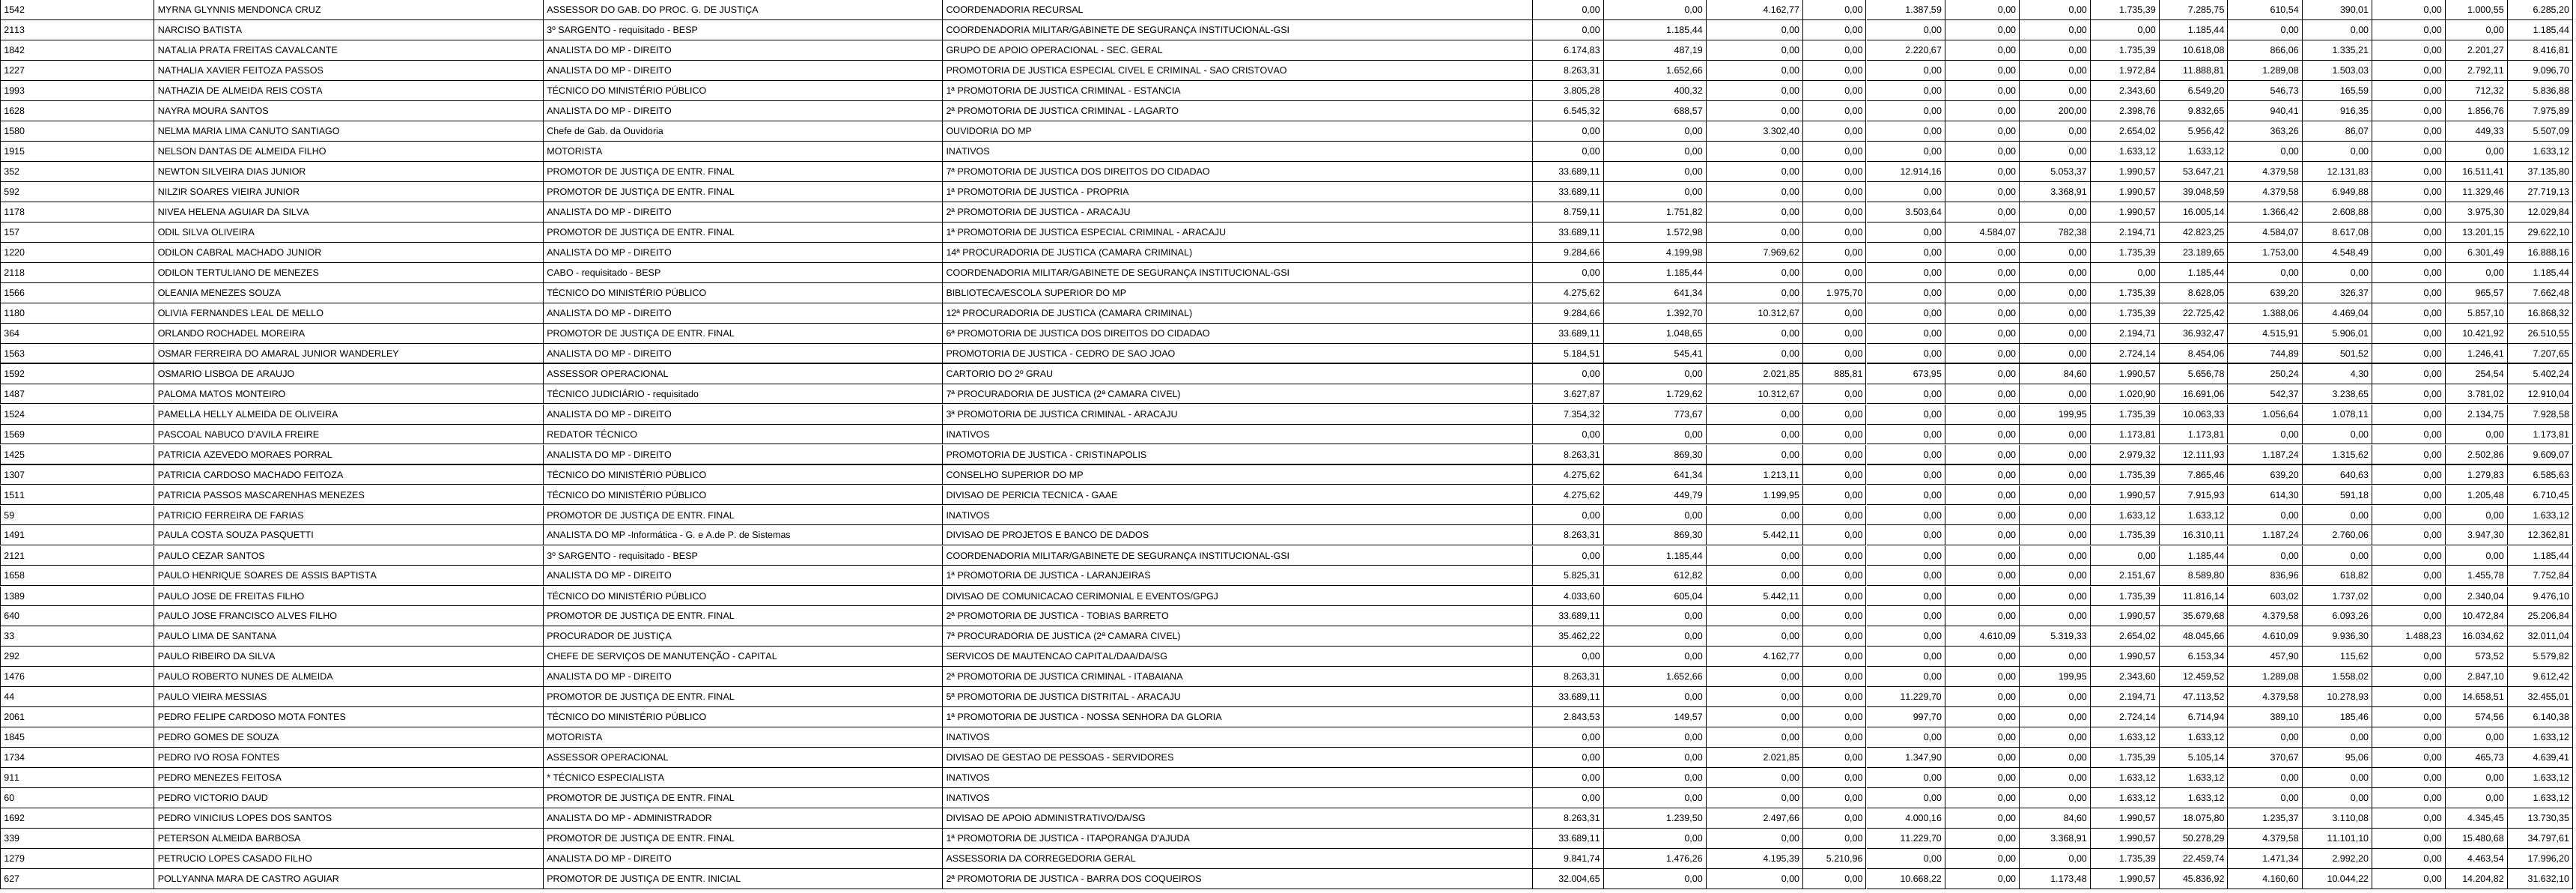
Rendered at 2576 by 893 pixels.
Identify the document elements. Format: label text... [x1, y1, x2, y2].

table_cell 13.730,35 [2508, 808, 2572, 828]
table_cell 1.990,57 [2091, 485, 2159, 504]
table_cell 0,00 [1945, 384, 2019, 403]
table_cell 12ª PROCURADORIA DE JUSTICA (CAMARA CRIMINAL) [943, 303, 1532, 323]
table_cell 0,00 [2372, 768, 2445, 787]
table_cell 1.185,44 [2508, 20, 2572, 40]
table_cell NIVEA HELENA AGUIAR DA SILVA [154, 202, 543, 222]
table_cell 15.480,68 [2446, 829, 2507, 848]
table_cell 0,00 [1867, 283, 1945, 303]
table_cell 4.584,07 [1945, 223, 2019, 242]
table_cell 1.185,44 [2508, 263, 2572, 282]
table_cell 2.194,71 [2091, 223, 2159, 242]
table_cell 0,00 [1707, 707, 1802, 727]
table_cell 0,00 [1945, 829, 2019, 848]
table_cell 2.792,11 [2446, 61, 2507, 80]
table_cell 13.201,15 [2446, 223, 2507, 242]
table_cell 3.368,91 [2020, 182, 2090, 202]
table_cell 8.263,31 [1533, 61, 1603, 80]
table_cell 0,00 [1604, 182, 1706, 202]
table_cell 254,54 [2446, 364, 2507, 384]
table_cell 0,00 [2303, 546, 2372, 565]
table_cell 911 [1, 768, 154, 787]
table_cell ANALISTA DO MP - DIREITO [544, 849, 942, 868]
table_cell 0,00 [1945, 667, 2019, 686]
table_cell 5.184,51 [1533, 344, 1603, 363]
table_header 1542 [1, 0, 154, 19]
table_cell 2ª PROMOTORIA DE JUSTICA CRIMINAL - ITABAIANA [943, 667, 1532, 686]
table_header 1.735,39 [2091, 0, 2159, 19]
table_cell 3.110,08 [2303, 808, 2372, 828]
table_cell 7.975,89 [2508, 101, 2572, 121]
table_cell 16.691,06 [2160, 384, 2227, 403]
table_cell 8.454,06 [2160, 344, 2227, 363]
table_cell 0,00 [2020, 142, 2090, 161]
table_cell 0,00 [2228, 788, 2302, 808]
table_cell 1.633,12 [2091, 768, 2159, 787]
table_cell COORDENADORIA MILITAR/GABINETE DE SEGURANÇA INSTITUCIONAL-GSI [943, 546, 1532, 565]
table_cell 8.263,31 [1533, 445, 1603, 464]
table_cell 6ª PROMOTORIA DE JUSTICA DOS DIREITOS DO CIDADAO [943, 324, 1532, 343]
table_cell 1.289,08 [2228, 667, 2302, 686]
table_cell 1ª PROMOTORIA DE JUSTICA - PROPRIA [943, 182, 1532, 202]
table_cell 3ª PROMOTORIA DE JUSTICA CRIMINAL - ARACAJU [943, 405, 1532, 424]
table_cell 1.633,12 [2091, 506, 2159, 524]
table_cell 0,00 [1803, 121, 1865, 141]
table_cell 869,30 [1604, 445, 1706, 464]
table_cell 0,00 [2372, 202, 2445, 222]
table_cell 0,00 [1867, 727, 1945, 747]
table_cell TÉCNICO DO MINISTÉRIO PÚBLICO [544, 707, 942, 727]
table_cell 3.975,30 [2446, 202, 2507, 222]
table_cell 0,00 [1803, 101, 1865, 121]
table_cell 0,00 [2446, 788, 2507, 808]
table_cell OSMARIO LISBOA DE ARAUJO [154, 364, 543, 384]
table_cell 0,00 [1707, 142, 1802, 161]
table_cell 1580 [1, 121, 154, 141]
table_cell 1845 [1, 727, 154, 747]
table_cell 0,00 [1803, 344, 1865, 363]
table_cell 2.502,86 [2446, 445, 2507, 464]
table_cell 0,00 [1803, 243, 1865, 262]
table_cell 4.584,07 [2228, 223, 2302, 242]
table_cell 0,00 [1803, 303, 1865, 323]
table_cell 1.735,39 [2091, 465, 2159, 484]
table_cell 0,00 [1803, 808, 1865, 828]
table_cell 1592 [1, 364, 154, 384]
table_cell 2.992,20 [2303, 849, 2372, 868]
table_cell ANALISTA DO MP -Informática - G. e A.de P. de Sistemas [544, 525, 942, 545]
table_cell 1.990,57 [2091, 869, 2159, 889]
table_cell 0,00 [1867, 485, 1945, 504]
table_cell PEDRO IVO ROSA FONTES [154, 748, 543, 767]
table_cell 23.189,65 [2160, 243, 2227, 262]
table_cell 200,00 [2020, 101, 2090, 121]
table_cell 591,18 [2303, 485, 2372, 504]
table_cell PATRICIA AZEVEDO MORAES PORRAL [154, 445, 543, 464]
table_cell PATRICIA PASSOS MASCARENHAS MENEZES [154, 485, 543, 504]
table_cell 250,24 [2228, 364, 2302, 384]
table_cell 0,00 [2372, 223, 2445, 242]
table_cell 641,34 [1604, 465, 1706, 484]
table_cell 1.187,24 [2228, 445, 2302, 464]
table_cell 1658 [1, 566, 154, 585]
table_cell ANALISTA DO MP - DIREITO [544, 667, 942, 686]
table_cell 1.652,66 [1604, 61, 1706, 80]
table_cell 640,63 [2303, 465, 2372, 484]
table_cell 0,00 [1533, 20, 1603, 40]
table_cell 11.101,10 [2303, 829, 2372, 848]
table_cell 0,00 [2372, 808, 2445, 828]
table_cell PROMOTOR DE JUSTIÇA DE ENTR. FINAL [544, 223, 942, 242]
table_cell 1.735,39 [2091, 243, 2159, 262]
table_cell 2.843,53 [1533, 707, 1603, 727]
table_cell 1.185,44 [1604, 546, 1706, 565]
table_cell 0,00 [1945, 465, 2019, 484]
table_cell PAULO ROBERTO NUNES DE ALMEIDA [154, 667, 543, 686]
table_cell 0,00 [1707, 727, 1802, 747]
table_cell 44 [1, 687, 154, 706]
table_cell 9.476,10 [2508, 587, 2572, 605]
table_cell DIVISAO DE COMUNICACAO CERIMONIAL E EVENTOS/GPGJ [943, 587, 1532, 605]
table_cell ANALISTA DO MP - ADMINISTRADOR [544, 808, 942, 828]
table_cell 0,00 [2372, 303, 2445, 323]
table_cell 4.515,91 [2228, 324, 2302, 343]
table_cell 4.469,04 [2303, 303, 2372, 323]
table_cell 0,00 [1867, 20, 1945, 40]
table_cell 0,00 [2303, 788, 2372, 808]
table_cell 916,35 [2303, 101, 2372, 121]
table_cell 1.173,81 [2508, 425, 2572, 444]
table_cell INATIVOS [943, 142, 1532, 161]
table_cell 1734 [1, 748, 154, 767]
table_cell 1.503,03 [2303, 61, 2372, 80]
table_cell 0,00 [1945, 485, 2019, 504]
table_cell 603,02 [2228, 587, 2302, 605]
table_cell 0,00 [1945, 445, 2019, 464]
table_cell 0,00 [2020, 768, 2090, 787]
table_cell 0,00 [2303, 20, 2372, 40]
table_cell PROMOTOR DE JUSTIÇA DE ENTR. FINAL [544, 687, 942, 706]
table_cell 1.185,44 [2160, 546, 2227, 565]
table_cell 0,00 [1867, 101, 1945, 121]
table_cell PEDRO FELIPE CARDOSO MOTA FONTES [154, 707, 543, 727]
table_cell 8.263,31 [1533, 667, 1603, 686]
table_cell 0,00 [2020, 849, 2090, 868]
table_cell 7.752,84 [2508, 566, 2572, 585]
table_cell 0,00 [1604, 162, 1706, 181]
table_cell 0,00 [1945, 243, 2019, 262]
table_cell 29.622,10 [2508, 223, 2572, 242]
table_cell 0,00 [2020, 303, 2090, 323]
table_cell 0,00 [1604, 687, 1706, 706]
table_header 0,00 [1604, 0, 1706, 19]
table_cell 1.633,12 [2091, 727, 2159, 747]
table_cell 0,00 [1945, 364, 2019, 384]
table_cell 0,00 [2020, 283, 2090, 303]
table_cell 457,90 [2228, 647, 2302, 666]
table_cell 22.725,42 [2160, 303, 2227, 323]
table_cell 0,00 [1867, 506, 1945, 524]
table_cell 0,00 [1533, 748, 1603, 767]
table_cell 0,00 [2446, 263, 2507, 282]
table_header 1.387,59 [1867, 0, 1945, 19]
table_cell PROMOTOR DE JUSTIÇA DE ENTR. FINAL [544, 829, 942, 848]
table_cell 1425 [1, 445, 154, 464]
table_cell 0,00 [1803, 425, 1865, 444]
table_cell 0,00 [2020, 445, 2090, 464]
table_cell 1.289,08 [2228, 61, 2302, 80]
table_cell 10.044,22 [2303, 869, 2372, 889]
table_cell 0,00 [2228, 425, 2302, 444]
table_cell 0,00 [1803, 667, 1865, 686]
table_cell ANALISTA DO MP - DIREITO [544, 303, 942, 323]
table_cell 0,00 [1803, 485, 1865, 504]
table_cell 0,00 [1707, 869, 1802, 889]
table_cell 1692 [1, 808, 154, 828]
table_cell 5.857,10 [2446, 303, 2507, 323]
table_cell 1.652,66 [1604, 667, 1706, 686]
table_cell 1.335,21 [2303, 40, 2372, 60]
table_cell 542,37 [2228, 384, 2302, 403]
table_cell 5ª PROMOTORIA DE JUSTICA DISTRITAL - ARACAJU [943, 687, 1532, 706]
table_cell 5.442,11 [1707, 525, 1802, 545]
table_cell 31.632,10 [2508, 869, 2572, 889]
table_header 0,00 [2372, 0, 2445, 19]
table_cell 0,00 [2446, 768, 2507, 787]
table_cell 1566 [1, 283, 154, 303]
table_cell PROMOTOR DE JUSTIÇA DE ENTR. INICIAL [544, 869, 942, 889]
table_cell 5.210,96 [1803, 849, 1865, 868]
table_cell 0,00 [1707, 606, 1802, 626]
table_header 0,00 [1533, 0, 1603, 19]
table_cell 1.990,57 [2091, 647, 2159, 666]
table_cell 1.185,44 [2160, 263, 2227, 282]
table_cell 0,00 [1867, 425, 1945, 444]
table_cell NATHALIA XAVIER FEITOZA PASSOS [154, 61, 543, 80]
table_cell 25.206,84 [2508, 606, 2572, 626]
table_cell 7.928,58 [2508, 405, 2572, 424]
table_cell 0,00 [1604, 829, 1706, 848]
table_cell 2.340,04 [2446, 587, 2507, 605]
table_cell 2.134,75 [2446, 405, 2507, 424]
table_cell 47.113,52 [2160, 687, 2227, 706]
table_cell 2.497,66 [1707, 808, 1802, 828]
table_cell 5.836,88 [2508, 81, 2572, 100]
table_cell DIVISAO DE APOIO ADMINISTRATIVO/DA/SG [943, 808, 1532, 828]
table_header 610,54 [2228, 0, 2302, 19]
table_cell TÉCNICO DO MINISTÉRIO PÚBLICO [544, 485, 942, 504]
table_cell PAULO JOSE DE FREITAS FILHO [154, 587, 543, 605]
table_cell 0,00 [2020, 546, 2090, 565]
table_cell PATRICIO FERREIRA DE FARIAS [154, 506, 543, 524]
table_cell 0,00 [2372, 506, 2445, 524]
table_cell 0,00 [1945, 405, 2019, 424]
table_cell 0,00 [1945, 202, 2019, 222]
table_cell 1511 [1, 485, 154, 504]
table_cell 39.048,59 [2160, 182, 2227, 202]
table_cell 0,00 [1945, 748, 2019, 767]
table_cell 0,00 [1707, 20, 1802, 40]
table_cell 0,00 [2372, 283, 2445, 303]
table_cell PROMOTORIA DE JUSTICA - CEDRO DE SAO JOAO [943, 344, 1532, 363]
table_cell 0,00 [2372, 566, 2445, 585]
table_cell 773,67 [1604, 405, 1706, 424]
table_cell PROCURADOR DE JUSTIÇA [544, 626, 942, 646]
table_cell 2118 [1, 263, 154, 282]
table_cell 0,00 [1803, 587, 1865, 605]
table_cell 1563 [1, 344, 154, 363]
table_cell 2ª PROMOTORIA DE JUSTICA - TOBIAS BARRETO [943, 606, 1532, 626]
table_cell 370,67 [2228, 748, 2302, 767]
table_cell 7ª PROCURADORIA DE JUSTICA (2ª CAMARA CIVEL) [943, 384, 1532, 403]
table_cell 0,00 [2091, 546, 2159, 565]
table_cell 339 [1, 829, 154, 848]
table_header 6.285,20 [2508, 0, 2572, 19]
table_cell PETERSON ALMEIDA BARBOSA [154, 829, 543, 848]
table_cell 45.836,92 [2160, 869, 2227, 889]
table_cell 639,20 [2228, 283, 2302, 303]
table_cell 0,00 [1867, 445, 1945, 464]
table_header 4.162,77 [1707, 0, 1802, 19]
table_cell 1.455,78 [2446, 566, 2507, 585]
table_cell 0,00 [1867, 142, 1945, 161]
table_cell 3.781,02 [2446, 384, 2507, 403]
table_cell 1628 [1, 101, 154, 121]
table_cell PALOMA MATOS MONTEIRO [154, 384, 543, 403]
table_cell 157 [1, 223, 154, 242]
table_cell 7.865,46 [2160, 465, 2227, 484]
table_cell 0,00 [1867, 566, 1945, 585]
table_cell 0,00 [1867, 606, 1945, 626]
table_cell 84,60 [2020, 364, 2090, 384]
table_cell 34.797,61 [2508, 829, 2572, 848]
table_cell 1.990,57 [2091, 829, 2159, 848]
table_cell 1.735,39 [2091, 748, 2159, 767]
table_cell 0,00 [1803, 61, 1865, 80]
table_cell 605,04 [1604, 587, 1706, 605]
table_cell 6.301,49 [2446, 243, 2507, 262]
table_cell 0,00 [1707, 788, 1802, 808]
table_cell NEWTON SILVEIRA DIAS JUNIOR [154, 162, 543, 181]
table_cell 1.990,57 [2091, 182, 2159, 202]
table_cell 0,00 [2020, 587, 2090, 605]
table_cell 0,00 [1803, 40, 1865, 60]
table_cell 0,00 [1803, 81, 1865, 100]
table_cell 2.979,32 [2091, 445, 2159, 464]
table_cell 14.658,51 [2446, 687, 2507, 706]
table_cell 0,00 [1867, 303, 1945, 323]
table_cell 0,00 [2446, 425, 2507, 444]
table_cell 0,00 [1867, 81, 1945, 100]
table_cell 0,00 [1707, 40, 1802, 60]
table_cell 0,00 [2228, 20, 2302, 40]
table_cell OUVIDORIA DO MP [943, 121, 1532, 141]
table_cell 0,00 [2372, 525, 2445, 545]
table_cell 0,00 [1604, 506, 1706, 524]
table_cell ODILON TERTULIANO DE MENEZES [154, 263, 543, 282]
table_cell 2121 [1, 546, 154, 565]
table_cell 1.633,12 [2091, 142, 2159, 161]
table_cell 641,34 [1604, 283, 1706, 303]
table_cell 36.932,47 [2160, 324, 2227, 343]
table_cell ASSESSOR OPERACIONAL [544, 364, 942, 384]
table_cell 639,20 [2228, 465, 2302, 484]
table_cell 0,00 [1604, 647, 1706, 666]
table_cell 501,52 [2303, 344, 2372, 363]
table_cell 1.633,12 [2160, 768, 2227, 787]
table_cell 2.343,60 [2091, 81, 2159, 100]
table_cell 33.689,11 [1533, 182, 1603, 202]
table_cell 4.162,77 [1707, 647, 1802, 666]
table_cell 1.633,12 [2508, 727, 2572, 747]
table_cell 0,00 [2372, 405, 2445, 424]
table_cell 612,82 [1604, 566, 1706, 585]
table_cell 8.416,81 [2508, 40, 2572, 60]
table_cell 0,00 [2372, 465, 2445, 484]
table_cell 0,00 [1945, 687, 2019, 706]
table_cell 6.153,34 [2160, 647, 2227, 666]
table_cell 0,00 [2446, 727, 2507, 747]
table_cell 2.201,27 [2446, 40, 2507, 60]
table_cell 0,00 [2020, 425, 2090, 444]
table_cell 16.511,41 [2446, 162, 2507, 181]
table_cell 0,00 [1945, 546, 2019, 565]
table_cell 2.724,14 [2091, 707, 2159, 727]
table_cell 86,07 [2303, 121, 2372, 141]
table_cell 10.312,67 [1707, 384, 1802, 403]
table_cell 1.185,44 [1604, 20, 1706, 40]
table_cell 4.463,54 [2446, 849, 2507, 868]
table_cell 0,00 [2372, 81, 2445, 100]
table_cell PROMOTORIA DE JUSTICA ESPECIAL CIVEL E CRIMINAL - SAO CRISTOVAO [943, 61, 1532, 80]
table_cell 0,00 [1945, 808, 2019, 828]
table_cell 0,00 [2372, 162, 2445, 181]
table_cell 0,00 [1867, 849, 1945, 868]
table_cell 6.949,88 [2303, 182, 2372, 202]
table_cell 1.975,70 [1803, 283, 1865, 303]
table_cell 0,00 [1803, 829, 1865, 848]
table_cell PROMOTOR DE JUSTIÇA DE ENTR. FINAL [544, 324, 942, 343]
table_cell 1.633,12 [2508, 142, 2572, 161]
table_cell 199,95 [2020, 667, 2090, 686]
table_header 0,00 [1803, 0, 1865, 19]
table_cell DIVISAO DE PROJETOS E BANCO DE DADOS [943, 525, 1532, 545]
table_cell 0,00 [1945, 647, 2019, 666]
table_cell NATHAZIA DE ALMEIDA REIS COSTA [154, 81, 543, 100]
table_cell ANALISTA DO MP - DIREITO [544, 405, 942, 424]
table_cell 1.558,02 [2303, 667, 2372, 686]
table_cell PEDRO GOMES DE SOUZA [154, 727, 543, 747]
table_cell 0,00 [2020, 687, 2090, 706]
table_cell 9.936,30 [2303, 626, 2372, 646]
table_cell 0,00 [1533, 263, 1603, 282]
table_cell 0,00 [1945, 303, 2019, 323]
table_cell 5.656,78 [2160, 364, 2227, 384]
table_cell 165,59 [2303, 81, 2372, 100]
table_cell CONSELHO SUPERIOR DO MP [943, 465, 1532, 484]
table_cell 0,00 [1803, 566, 1865, 585]
table_cell 869,30 [1604, 525, 1706, 545]
table_cell 1.185,44 [1604, 263, 1706, 282]
table_cell 0,00 [2372, 243, 2445, 262]
table_cell 0,00 [2372, 101, 2445, 121]
table_cell 3.368,91 [2020, 829, 2090, 848]
table_cell 9.612,42 [2508, 667, 2572, 686]
table_cell 3.805,28 [1533, 81, 1603, 100]
table_cell 836,96 [2228, 566, 2302, 585]
table_cell 1.633,12 [2160, 788, 2227, 808]
table_cell 1.633,12 [2160, 506, 2227, 524]
table_cell 4.195,39 [1707, 849, 1802, 868]
table_cell 0,00 [2020, 263, 2090, 282]
table_cell 2.724,14 [2091, 344, 2159, 363]
table_cell 0,00 [1803, 384, 1865, 403]
table_cell 0,00 [1604, 606, 1706, 626]
table_cell PAULA COSTA SOUZA PASQUETTI [154, 525, 543, 545]
table_cell 1307 [1, 465, 154, 484]
table_cell 3.238,65 [2303, 384, 2372, 403]
table_cell 364 [1, 324, 154, 343]
table_cell PEDRO VINICIUS LOPES DOS SANTOS [154, 808, 543, 828]
table_cell 0,00 [2020, 344, 2090, 363]
table_cell PROMOTOR DE JUSTIÇA DE ENTR. FINAL [544, 506, 942, 524]
table_cell 0,00 [1707, 566, 1802, 585]
table_cell 11.816,14 [2160, 587, 2227, 605]
table_cell PAULO VIEIRA MESSIAS [154, 687, 543, 706]
table_cell 27.719,13 [2508, 182, 2572, 202]
table_cell 0,00 [2372, 142, 2445, 161]
table_cell 1227 [1, 61, 154, 80]
table_cell 7.915,93 [2160, 485, 2227, 504]
table_cell 9.832,65 [2160, 101, 2227, 121]
table_cell 965,57 [2446, 283, 2507, 303]
table_cell 4.160,60 [2228, 869, 2302, 889]
table_cell OSMAR FERREIRA DO AMARAL JUNIOR WANDERLEY [154, 344, 543, 363]
table_cell 0,00 [1945, 283, 2019, 303]
table_cell ASSESSORIA DA CORREGEDORIA GERAL [943, 849, 1532, 868]
table_cell PROMOTOR DE JUSTIÇA DE ENTR. FINAL [544, 788, 942, 808]
table_cell 1.972,84 [2091, 61, 2159, 80]
table_cell 0,00 [1803, 687, 1865, 706]
table_cell 0,00 [1945, 768, 2019, 787]
table_cell 400,32 [1604, 81, 1706, 100]
table_cell ANALISTA DO MP - DIREITO [544, 243, 942, 262]
table_cell 10.618,08 [2160, 40, 2227, 60]
table_cell NATALIA PRATA FREITAS CAVALCANTE [154, 40, 543, 60]
table_cell ODIL SILVA OLIVEIRA [154, 223, 543, 242]
table_cell 0,00 [1867, 182, 1945, 202]
table_header ASSESSOR DO GAB. DO PROC. G. DE JUSTIÇA [544, 0, 942, 19]
table_cell 1ª PROMOTORIA DE JUSTICA - NOSSA SENHORA DA GLORIA [943, 707, 1532, 727]
table_cell 0,00 [1803, 142, 1865, 161]
table_cell 5.053,37 [2020, 162, 2090, 181]
table_cell 1.347,90 [1867, 748, 1945, 767]
table_cell 0,00 [1945, 587, 2019, 605]
table_cell 0,00 [2020, 788, 2090, 808]
table_cell 0,00 [2372, 829, 2445, 848]
table_cell 0,00 [1803, 162, 1865, 181]
table_cell 0,00 [1533, 546, 1603, 565]
table_cell 0,00 [1945, 849, 2019, 868]
table_cell 1.572,98 [1604, 223, 1706, 242]
table_cell 1.735,39 [2091, 849, 2159, 868]
table_cell 33.689,11 [1533, 687, 1603, 706]
table_cell 0,00 [1707, 344, 1802, 363]
table_cell 0,00 [1604, 626, 1706, 646]
table_cell 26.510,55 [2508, 324, 2572, 343]
table_cell 0,00 [1945, 869, 2019, 889]
table_cell 16.005,14 [2160, 202, 2227, 222]
table_cell INATIVOS [943, 506, 1532, 524]
table_cell 1178 [1, 202, 154, 222]
table_cell 3.302,40 [1707, 121, 1802, 141]
table_cell 0,00 [1803, 223, 1865, 242]
table_cell 4.275,62 [1533, 283, 1603, 303]
table_cell 2.760,06 [2303, 525, 2372, 545]
table_cell 0,00 [1945, 324, 2019, 343]
table_cell 0,00 [1945, 101, 2019, 121]
table_cell 5.442,11 [1707, 587, 1802, 605]
table_cell ANALISTA DO MP - DIREITO [544, 40, 942, 60]
table_cell 0,00 [2020, 61, 2090, 80]
table_cell 1.737,02 [2303, 587, 2372, 605]
table_cell 546,73 [2228, 81, 2302, 100]
table_cell 0,00 [1945, 344, 2019, 363]
table_cell 0,00 [1867, 243, 1945, 262]
table_cell 7.207,65 [2508, 344, 2572, 363]
table_cell 0,00 [2020, 485, 2090, 504]
table_cell 42.823,25 [2160, 223, 2227, 242]
table_cell 0,00 [1707, 101, 1802, 121]
table_cell NARCISO BATISTA [154, 20, 543, 40]
table_cell 0,00 [1604, 869, 1706, 889]
table_cell 1.185,44 [2160, 20, 2227, 40]
table_cell 0,00 [1867, 768, 1945, 787]
table_cell 0,00 [2303, 506, 2372, 524]
table_cell 1.729,62 [1604, 384, 1706, 403]
table_cell 0,00 [1604, 768, 1706, 787]
table_cell 1.633,12 [2508, 768, 2572, 787]
table_cell 614,30 [2228, 485, 2302, 504]
table_cell 363,26 [2228, 121, 2302, 141]
table_cell * TÉCNICO ESPECIALISTA [544, 768, 942, 787]
table_cell 1.471,34 [2228, 849, 2302, 868]
table_cell 33 [1, 626, 154, 646]
table_cell 5.319,33 [2020, 626, 2090, 646]
table_cell 10.278,93 [2303, 687, 2372, 706]
table_cell 1.633,12 [2508, 788, 2572, 808]
table_cell 9.609,07 [2508, 445, 2572, 464]
table_cell 0,00 [2020, 707, 2090, 727]
table_cell 1.173,81 [2160, 425, 2227, 444]
table_cell 14ª PROCURADORIA DE JUSTICA (CAMARA CRIMINAL) [943, 243, 1532, 262]
table_cell 0,00 [2372, 40, 2445, 60]
table_cell 0,00 [2228, 506, 2302, 524]
table_cell TÉCNICO DO MINISTÉRIO PÚBLICO [544, 587, 942, 605]
table_cell 1.205,48 [2446, 485, 2507, 504]
table_cell NELSON DANTAS DE ALMEIDA FILHO [154, 142, 543, 161]
table_cell 0,00 [1803, 546, 1865, 565]
table_cell PEDRO MENEZES FEITOSA [154, 768, 543, 787]
table_cell 0,00 [1604, 425, 1706, 444]
table_cell 0,00 [1867, 344, 1945, 363]
table_cell 1.735,39 [2091, 303, 2159, 323]
table_cell INATIVOS [943, 788, 1532, 808]
table_cell 627 [1, 869, 154, 889]
table_cell 0,00 [2020, 20, 2090, 40]
table_cell 4.379,58 [2228, 687, 2302, 706]
table_cell 0,00 [2372, 727, 2445, 747]
table_cell 1ª PROMOTORIA DE JUSTICA - LARANJEIRAS [943, 566, 1532, 585]
table_cell 1389 [1, 587, 154, 605]
table_cell 1.735,39 [2091, 587, 2159, 605]
table_cell CABO - requisitado - BESP [544, 263, 942, 282]
table_cell 0,00 [1945, 506, 2019, 524]
table_cell 0,00 [1867, 587, 1945, 605]
table_cell 640 [1, 606, 154, 626]
table_cell 0,00 [1867, 465, 1945, 484]
table_cell 0,00 [1604, 364, 1706, 384]
table_cell 0,00 [1867, 223, 1945, 242]
table_cell 0,00 [1533, 647, 1603, 666]
table_cell 0,00 [1803, 20, 1865, 40]
table_cell 2.398,76 [2091, 101, 2159, 121]
table_cell SERVICOS DE MAUTENCAO CAPITAL/DAA/DA/SG [943, 647, 1532, 666]
table_cell 10.312,67 [1707, 303, 1802, 323]
table_cell 1.078,11 [2303, 405, 2372, 424]
table_cell 84,60 [2020, 808, 2090, 828]
table_cell 0,00 [2020, 606, 2090, 626]
table_cell 1.633,12 [2160, 727, 2227, 747]
table_cell 1.020,90 [2091, 384, 2159, 403]
table_cell 10.472,84 [2446, 606, 2507, 626]
table_cell 0,00 [1945, 20, 2019, 40]
table_cell 0,00 [1945, 121, 2019, 141]
table_cell 326,37 [2303, 283, 2372, 303]
table_cell 9.096,70 [2508, 61, 2572, 80]
table_cell 0,00 [2228, 142, 2302, 161]
table_cell 0,00 [2372, 485, 2445, 504]
table_cell OLIVIA FERNANDES LEAL DE MELLO [154, 303, 543, 323]
table_cell 0,00 [2372, 667, 2445, 686]
table_cell 449,33 [2446, 121, 2507, 141]
table_cell POLLYANNA MARA DE CASTRO AGUIAR [154, 869, 543, 889]
table_cell 16.034,62 [2446, 626, 2507, 646]
table_cell 0,00 [2091, 20, 2159, 40]
table_cell 17.996,20 [2508, 849, 2572, 868]
table_cell 2.021,85 [1707, 364, 1802, 384]
table_cell 0,00 [1707, 283, 1802, 303]
table_cell 0,00 [2020, 647, 2090, 666]
table_cell DIVISAO DE PERICIA TECNICA - GAAE [943, 485, 1532, 504]
table_cell PATRICIA CARDOSO MACHADO FEITOZA [154, 465, 543, 484]
table_cell 0,00 [1533, 142, 1603, 161]
table_cell 0,00 [2020, 748, 2090, 767]
table_cell 0,00 [2372, 20, 2445, 40]
table_cell 0,00 [1945, 81, 2019, 100]
table_cell 1ª PROMOTORIA DE JUSTICA CRIMINAL - ESTANCIA [943, 81, 1532, 100]
table_cell 0,00 [1604, 748, 1706, 767]
table_cell 0,00 [1803, 182, 1865, 202]
table_cell 1.173,81 [2091, 425, 2159, 444]
table_cell 592 [1, 182, 154, 202]
table_cell 0,00 [2303, 263, 2372, 282]
table_cell 12.362,81 [2508, 525, 2572, 545]
table_cell 4.379,58 [2228, 182, 2302, 202]
table_cell 2.847,10 [2446, 667, 2507, 686]
table_header 1.000,55 [2446, 0, 2507, 19]
table_cell 1491 [1, 525, 154, 545]
table_cell 1.279,83 [2446, 465, 2507, 484]
table_cell 0,00 [2020, 566, 2090, 585]
table_cell 0,00 [2228, 263, 2302, 282]
table_cell 4.345,45 [2446, 808, 2507, 828]
table_cell 2.654,02 [2091, 121, 2159, 141]
table_cell 712,32 [2446, 81, 2507, 100]
table_cell 5.579,82 [2508, 647, 2572, 666]
table_cell 389,10 [2228, 707, 2302, 727]
table_header COORDENADORIA RECURSAL [943, 0, 1532, 19]
table_cell 1.246,41 [2446, 344, 2507, 363]
table_cell 0,00 [1707, 405, 1802, 424]
table_cell TÉCNICO DO MINISTÉRIO PÚBLICO [544, 81, 942, 100]
table_cell 782,38 [2020, 223, 2090, 242]
table_cell 292 [1, 647, 154, 666]
table_cell 0,00 [2372, 849, 2445, 868]
table_cell 0,00 [1604, 788, 1706, 808]
table_cell 0,00 [1945, 525, 2019, 545]
table_cell 11.229,70 [1867, 829, 1945, 848]
table_cell 0,00 [2372, 788, 2445, 808]
table_cell 0,00 [2372, 606, 2445, 626]
table_cell 0,00 [1604, 121, 1706, 141]
table_cell 4.548,49 [2303, 243, 2372, 262]
table_cell 149,57 [1604, 707, 1706, 727]
table_cell 0,00 [2372, 687, 2445, 706]
table_cell CHEFE DE SERVIÇOS DE MANUTENÇÃO - CAPITAL [544, 647, 942, 666]
table_cell COORDENADORIA MILITAR/GABINETE DE SEGURANÇA INSTITUCIONAL-GSI [943, 263, 1532, 282]
table_cell PROMOTOR DE JUSTIÇA DE ENTR. FINAL [544, 606, 942, 626]
table_cell 1476 [1, 667, 154, 686]
table_cell 0,00 [2446, 546, 2507, 565]
table_cell 4,30 [2303, 364, 2372, 384]
table_cell REDATOR TÉCNICO [544, 425, 942, 444]
table_cell 1.990,57 [2091, 808, 2159, 828]
table_cell 185,46 [2303, 707, 2372, 727]
table_cell 11.229,70 [1867, 687, 1945, 706]
table_cell 35.462,22 [1533, 626, 1603, 646]
table_cell ORLANDO ROCHADEL MOREIRA [154, 324, 543, 343]
table_cell 0,00 [1707, 61, 1802, 80]
table_cell 0,00 [2372, 384, 2445, 403]
table_cell 16.310,11 [2160, 525, 2227, 545]
table_cell PASCOAL NABUCO D'AVILA FREIRE [154, 425, 543, 444]
table_cell 11.888,81 [2160, 61, 2227, 80]
table_cell 866,06 [2228, 40, 2302, 60]
table_cell 1.392,70 [1604, 303, 1706, 323]
table_cell 1.187,24 [2228, 525, 2302, 545]
table_cell 0,00 [1707, 667, 1802, 686]
table_cell 50.278,29 [2160, 829, 2227, 848]
table_cell 0,00 [2228, 768, 2302, 787]
table_cell 0,00 [2372, 61, 2445, 80]
table_cell 0,00 [1707, 626, 1802, 646]
table_cell 0,00 [1867, 788, 1945, 808]
table_cell 1ª PROMOTORIA DE JUSTICA ESPECIAL CRIMINAL - ARACAJU [943, 223, 1532, 242]
table_cell 1.315,62 [2303, 445, 2372, 464]
table_cell 7.354,32 [1533, 405, 1603, 424]
table_cell 3.947,30 [2446, 525, 2507, 545]
table_cell 1.633,12 [2160, 142, 2227, 161]
table_cell 0,00 [2303, 727, 2372, 747]
table_cell 0,00 [1945, 182, 2019, 202]
table_cell 12.029,84 [2508, 202, 2572, 222]
table_cell 4.199,98 [1604, 243, 1706, 262]
table_cell 0,00 [1707, 324, 1802, 343]
table_cell 18.075,80 [2160, 808, 2227, 828]
table_cell 8.759,11 [1533, 202, 1603, 222]
table_cell 1.366,42 [2228, 202, 2302, 222]
table_cell 1.048,65 [1604, 324, 1706, 343]
table_cell 618,82 [2303, 566, 2372, 585]
table_cell 2.194,71 [2091, 324, 2159, 343]
table_cell PROMOTOR DE JUSTIÇA DE ENTR. FINAL [544, 162, 942, 181]
table_cell 2.021,85 [1707, 748, 1802, 767]
table_cell 1.476,26 [1604, 849, 1706, 868]
table_cell 0,00 [2020, 525, 2090, 545]
table_cell 1993 [1, 81, 154, 100]
table_cell 0,00 [1867, 525, 1945, 545]
table_cell 3º SARGENTO - requisitado - BESP [544, 20, 942, 40]
table_cell 0,00 [2020, 243, 2090, 262]
table_cell 0,00 [1533, 768, 1603, 787]
table_cell 5.825,31 [1533, 566, 1603, 585]
table_cell 1.185,44 [2508, 546, 2572, 565]
table_cell MOTORISTA [544, 727, 942, 747]
table_cell 0,00 [1803, 525, 1865, 545]
table_cell 0,00 [1803, 707, 1865, 727]
table_cell 12.459,52 [2160, 667, 2227, 686]
table_cell NAYRA MOURA SANTOS [154, 101, 543, 121]
table_cell 1.213,11 [1707, 465, 1802, 484]
table_cell 997,70 [1867, 707, 1945, 727]
table_cell 6.549,20 [2160, 81, 2227, 100]
table_cell 0,00 [1945, 425, 2019, 444]
table_cell 8.628,05 [2160, 283, 2227, 303]
table_cell 0,00 [1604, 727, 1706, 747]
table_cell PAULO HENRIQUE SOARES DE ASSIS BAPTISTA [154, 566, 543, 585]
table_cell 0,00 [1867, 405, 1945, 424]
table_cell TÉCNICO JUDICIÁRIO - requisitado [544, 384, 942, 403]
table_cell 1.990,57 [2091, 606, 2159, 626]
table_cell 0,00 [2303, 768, 2372, 787]
table_cell 48.045,66 [2160, 626, 2227, 646]
table_cell 4.379,58 [2228, 606, 2302, 626]
table_cell 0,00 [1604, 142, 1706, 161]
table_cell 0,00 [2372, 445, 2445, 464]
table_cell 0,00 [2372, 869, 2445, 889]
table_cell 885,81 [1803, 364, 1865, 384]
table_header MYRNA GLYNNIS MENDONCA CRUZ [154, 0, 543, 19]
table_header 7.285,75 [2160, 0, 2227, 19]
table_cell 0,00 [1707, 546, 1802, 565]
table_cell 11.329,46 [2446, 182, 2507, 202]
table_cell 0,00 [1867, 667, 1945, 686]
table_cell 0,00 [1707, 162, 1802, 181]
table_cell 573,52 [2446, 647, 2507, 666]
table_cell 7.662,48 [2508, 283, 2572, 303]
table_cell 0,00 [1867, 647, 1945, 666]
table_cell 0,00 [1945, 788, 2019, 808]
table_cell 0,00 [2372, 425, 2445, 444]
table_cell 32.004,65 [1533, 869, 1603, 889]
table_cell 2.608,88 [2303, 202, 2372, 222]
table_cell GRUPO DE APOIO OPERACIONAL - SEC. GERAL [943, 40, 1532, 60]
table_cell 0,00 [1945, 566, 2019, 585]
table_cell 0,00 [1803, 606, 1865, 626]
table_cell 12.910,04 [2508, 384, 2572, 403]
table_cell ANALISTA DO MP - DIREITO [544, 61, 942, 80]
table_cell ANALISTA DO MP - DIREITO [544, 344, 942, 363]
table_cell PROMOTOR DE JUSTIÇA DE ENTR. FINAL [544, 182, 942, 202]
table_cell 0,00 [1867, 324, 1945, 343]
table_cell 0,00 [1707, 202, 1802, 222]
table_cell PAULO LIMA DE SANTANA [154, 626, 543, 646]
table_cell 352 [1, 162, 154, 181]
table_cell 0,00 [1867, 121, 1945, 141]
table_cell 0,00 [1867, 626, 1945, 646]
table_cell 2.343,60 [2091, 667, 2159, 686]
table_cell 0,00 [2372, 587, 2445, 605]
table_cell 0,00 [1945, 142, 2019, 161]
table_cell OLEANIA MENEZES SOUZA [154, 283, 543, 303]
table_cell 0,00 [1867, 61, 1945, 80]
table_cell 1.388,06 [2228, 303, 2302, 323]
table_cell 37.135,80 [2508, 162, 2572, 181]
table_cell 0,00 [2020, 384, 2090, 403]
table_cell 1.990,57 [2091, 202, 2159, 222]
table_cell 0,00 [1707, 768, 1802, 787]
table_cell 1.488,23 [2372, 626, 2445, 646]
table_cell 487,19 [1604, 40, 1706, 60]
table_cell 0,00 [1803, 768, 1865, 787]
table_cell 2061 [1, 707, 154, 727]
table_cell 0,00 [1803, 324, 1865, 343]
table_cell 1.633,12 [2091, 788, 2159, 808]
table_cell PAULO RIBEIRO DA SILVA [154, 647, 543, 666]
table_cell 2ª PROMOTORIA DE JUSTICA CRIMINAL - LAGARTO [943, 101, 1532, 121]
table_cell 4.610,09 [2228, 626, 2302, 646]
table_cell 3.627,87 [1533, 384, 1603, 403]
table_cell 4.275,62 [1533, 465, 1603, 484]
table_cell 1.856,76 [2446, 101, 2507, 121]
table_cell 4.379,58 [2228, 829, 2302, 848]
table_cell 5.507,09 [2508, 121, 2572, 141]
table_cell 59 [1, 506, 154, 524]
table_cell 0,00 [2020, 40, 2090, 60]
table_cell 0,00 [1533, 788, 1603, 808]
table_cell MOTORISTA [544, 142, 942, 161]
table_cell 0,00 [1533, 727, 1603, 747]
table_cell 673,95 [1867, 364, 1945, 384]
table_cell 8.589,80 [2160, 566, 2227, 585]
table_cell 1487 [1, 384, 154, 403]
table_cell 12.131,83 [2303, 162, 2372, 181]
table_header 0,00 [2020, 0, 2090, 19]
table_cell 5.105,14 [2160, 748, 2227, 767]
table_cell 12.914,16 [1867, 162, 1945, 181]
table_cell 744,89 [2228, 344, 2302, 363]
table_cell 0,00 [1707, 263, 1802, 282]
table_cell PROMOTORIA DE JUSTICA - CRISTINAPOLIS [943, 445, 1532, 464]
table_cell 4.610,09 [1945, 626, 2019, 646]
table_cell 16.888,16 [2508, 243, 2572, 262]
table_cell 1.753,00 [2228, 243, 2302, 262]
table_cell 1915 [1, 142, 154, 161]
table_cell 6.093,26 [2303, 606, 2372, 626]
table_cell 0,00 [1707, 425, 1802, 444]
table_cell 3º SARGENTO - requisitado - BESP [544, 546, 942, 565]
table_cell 0,00 [1945, 61, 2019, 80]
table_cell 0,00 [1803, 727, 1865, 747]
table_cell 4.379,58 [2228, 162, 2302, 181]
table_cell 0,00 [2372, 182, 2445, 202]
table_cell 0,00 [1945, 162, 2019, 181]
table_cell 3.503,64 [1867, 202, 1945, 222]
table_cell 1842 [1, 40, 154, 60]
table_cell 14.204,82 [2446, 869, 2507, 889]
table_cell 5.956,42 [2160, 121, 2227, 141]
table_cell Chefe de Gab. da Ouvidoria [544, 121, 942, 141]
table_cell DIVISAO DE GESTAO DE PESSOAS - SERVIDORES [943, 748, 1532, 767]
table_cell ANALISTA DO MP - DIREITO [544, 101, 942, 121]
table_cell ANALISTA DO MP - DIREITO [544, 566, 942, 585]
table_cell 199,95 [2020, 405, 2090, 424]
table_cell 465,73 [2446, 748, 2507, 767]
table_cell 4.000,16 [1867, 808, 1945, 828]
table_cell 9.284,66 [1533, 303, 1603, 323]
table_cell 10.668,22 [1867, 869, 1945, 889]
table_cell 95,06 [2303, 748, 2372, 767]
table_cell 0,00 [1707, 223, 1802, 242]
table_cell 545,41 [1604, 344, 1706, 363]
table_cell 0,00 [2020, 81, 2090, 100]
table_cell 4.275,62 [1533, 485, 1603, 504]
table_cell COORDENADORIA MILITAR/GABINETE DE SEGURANÇA INSTITUCIONAL-GSI [943, 20, 1532, 40]
table_cell 2113 [1, 20, 154, 40]
table_cell 0,00 [1707, 506, 1802, 524]
table_cell 2.220,67 [1867, 40, 1945, 60]
table_cell 2.654,02 [2091, 626, 2159, 646]
table_cell INATIVOS [943, 768, 1532, 787]
table_cell 0,00 [1945, 606, 2019, 626]
table_cell 0,00 [1707, 445, 1802, 464]
table_cell 1.735,39 [2091, 283, 2159, 303]
table_cell 0,00 [2372, 324, 2445, 343]
table_cell 0,00 [1867, 384, 1945, 403]
table_cell 33.689,11 [1533, 223, 1603, 242]
table_cell 9.841,74 [1533, 849, 1603, 868]
table_cell 0,00 [2020, 121, 2090, 141]
table_cell PAULO JOSE FRANCISCO ALVES FILHO [154, 606, 543, 626]
table_cell 0,00 [2091, 263, 2159, 282]
table_cell PAMELLA HELLY ALMEIDA DE OLIVEIRA [154, 405, 543, 424]
table_cell 1279 [1, 849, 154, 868]
table_cell 1ª PROMOTORIA DE JUSTICA - ITAPORANGA D'AJUDA [943, 829, 1532, 848]
table_cell 6.174,83 [1533, 40, 1603, 60]
table_cell 8.617,08 [2303, 223, 2372, 242]
table_cell 0,00 [1533, 506, 1603, 524]
table_cell 1.735,39 [2091, 525, 2159, 545]
table_header 0,00 [1945, 0, 2019, 19]
table_cell 0,00 [1533, 364, 1603, 384]
table_cell 0,00 [2372, 647, 2445, 666]
table_cell 688,57 [1604, 101, 1706, 121]
table_cell 7ª PROCURADORIA DE JUSTICA (2ª CAMARA CIVEL) [943, 626, 1532, 646]
table_cell 0,00 [2020, 324, 2090, 343]
table_cell 574,56 [2446, 707, 2507, 727]
table_cell 0,00 [2446, 20, 2507, 40]
table_cell 6.714,94 [2160, 707, 2227, 727]
table_cell 22.459,74 [2160, 849, 2227, 868]
table_cell 7ª PROMOTORIA DE JUSTICA DOS DIREITOS DO CIDADAO [943, 162, 1532, 181]
table_cell 6.710,45 [2508, 485, 2572, 504]
table_cell 0,00 [1533, 425, 1603, 444]
table_cell 0,00 [2020, 727, 2090, 747]
table_cell 1.173,48 [2020, 869, 2090, 889]
table_cell 0,00 [2372, 748, 2445, 767]
table_cell PEDRO VICTORIO DAUD [154, 788, 543, 808]
table_cell 0,00 [1803, 506, 1865, 524]
table_cell 2.194,71 [2091, 687, 2159, 706]
table_cell 0,00 [2228, 727, 2302, 747]
table_cell TÉCNICO DO MINISTÉRIO PÚBLICO [544, 283, 942, 303]
table_cell 0,00 [1707, 182, 1802, 202]
table_cell 1.751,82 [1604, 202, 1706, 222]
table_cell 1.735,39 [2091, 40, 2159, 60]
table_cell 0,00 [1945, 263, 2019, 282]
table_cell 0,00 [2303, 142, 2372, 161]
table_cell 0,00 [1707, 829, 1802, 848]
table_cell 0,00 [1803, 465, 1865, 484]
table_cell 33.689,11 [1533, 162, 1603, 181]
table_cell 1.735,39 [2091, 405, 2159, 424]
table_cell ASSESSOR OPERACIONAL [544, 748, 942, 767]
table_cell 0,00 [1803, 626, 1865, 646]
table_cell NILZIR SOARES VIEIRA JUNIOR [154, 182, 543, 202]
table_cell 1524 [1, 405, 154, 424]
table_cell 60 [1, 788, 154, 808]
table_cell 1220 [1, 243, 154, 262]
table_cell 0,00 [2372, 364, 2445, 384]
table_cell 1.239,50 [1604, 808, 1706, 828]
table_cell 0,00 [2446, 142, 2507, 161]
table_cell 449,79 [1604, 485, 1706, 504]
table_cell 9.284,66 [1533, 243, 1603, 262]
table_cell 2ª PROMOTORIA DE JUSTICA - BARRA DOS COQUEIROS [943, 869, 1532, 889]
table_cell 0,00 [1803, 263, 1865, 282]
table_cell 0,00 [1867, 263, 1945, 282]
table_cell 6.585,63 [2508, 465, 2572, 484]
table_cell 1.235,37 [2228, 808, 2302, 828]
table_cell TÉCNICO DO MINISTÉRIO PÚBLICO [544, 465, 942, 484]
table_cell BIBLIOTECA/ESCOLA SUPERIOR DO MP [943, 283, 1532, 303]
table_cell 7.969,62 [1707, 243, 1802, 262]
table_cell 0,00 [1803, 788, 1865, 808]
table_cell 0,00 [2020, 202, 2090, 222]
table_cell 0,00 [2372, 121, 2445, 141]
table_cell 2ª PROMOTORIA DE JUSTICA - ARACAJU [943, 202, 1532, 222]
table_cell 1.199,95 [1707, 485, 1802, 504]
table_cell 940,41 [2228, 101, 2302, 121]
table_cell 1.990,57 [2091, 364, 2159, 384]
table_cell 4.639,41 [2508, 748, 2572, 767]
table_cell 0,00 [1803, 647, 1865, 666]
table_cell 5.906,01 [2303, 324, 2372, 343]
table_header 390,01 [2303, 0, 2372, 19]
table_cell 0,00 [1707, 687, 1802, 706]
table_cell 0,00 [1803, 202, 1865, 222]
table_cell 33.689,11 [1533, 829, 1603, 848]
table_cell 1.056,64 [2228, 405, 2302, 424]
table_cell NELMA MARIA LIMA CANUTO SANTIAGO [154, 121, 543, 141]
table_cell PETRUCIO LOPES CASADO FILHO [154, 849, 543, 868]
table_cell 0,00 [1803, 445, 1865, 464]
table_cell 12.111,93 [2160, 445, 2227, 464]
table_cell 8.263,31 [1533, 808, 1603, 828]
table_cell 6.545,32 [1533, 101, 1603, 121]
table_cell 0,00 [2020, 506, 2090, 524]
table_cell 0,00 [1803, 869, 1865, 889]
table_cell 1180 [1, 303, 154, 323]
table_cell 0,00 [2020, 465, 2090, 484]
table_cell 0,00 [1945, 40, 2019, 60]
table_cell 2.151,67 [2091, 566, 2159, 585]
table_cell 0,00 [2372, 707, 2445, 727]
table_cell 1.990,57 [2091, 162, 2159, 181]
table_cell INATIVOS [943, 425, 1532, 444]
table_cell CARTORIO DO 2º GRAU [943, 364, 1532, 384]
table_cell 0,00 [1945, 727, 2019, 747]
table_cell 4.033,60 [1533, 587, 1603, 605]
table_cell 0,00 [1803, 405, 1865, 424]
table_cell 0,00 [2372, 344, 2445, 363]
table_cell 53.647,21 [2160, 162, 2227, 181]
table_cell 6.140,38 [2508, 707, 2572, 727]
table_cell 0,00 [2228, 546, 2302, 565]
table_cell 0,00 [1867, 546, 1945, 565]
table_cell 10.063,33 [2160, 405, 2227, 424]
table_cell 0,00 [2372, 263, 2445, 282]
table_cell 8.263,31 [1533, 525, 1603, 545]
table_cell INATIVOS [943, 727, 1532, 747]
table_cell 35.679,68 [2160, 606, 2227, 626]
table_cell ODILON CABRAL MACHADO JUNIOR [154, 243, 543, 262]
table_cell ANALISTA DO MP - DIREITO [544, 202, 942, 222]
table_cell 16.868,32 [2508, 303, 2572, 323]
table_cell 32.011,04 [2508, 626, 2572, 646]
table_cell 0,00 [2303, 425, 2372, 444]
table_cell 0,00 [1945, 707, 2019, 727]
table_cell 32.455,01 [2508, 687, 2572, 706]
table_cell ANALISTA DO MP - DIREITO [544, 445, 942, 464]
table_cell 0,00 [2446, 506, 2507, 524]
table_cell 10.421,92 [2446, 324, 2507, 343]
table_cell 0,00 [1707, 81, 1802, 100]
table_cell 0,00 [1803, 748, 1865, 767]
table_cell 1569 [1, 425, 154, 444]
table_cell 1.633,12 [2508, 506, 2572, 524]
table_cell 0,00 [2372, 546, 2445, 565]
table_cell 0,00 [1533, 121, 1603, 141]
table_cell 33.689,11 [1533, 606, 1603, 626]
table_cell 5.402,24 [2508, 364, 2572, 384]
table_cell 115,62 [2303, 647, 2372, 666]
table_cell 33.689,11 [1533, 324, 1603, 343]
table_cell PAULO CEZAR SANTOS [154, 546, 543, 565]
